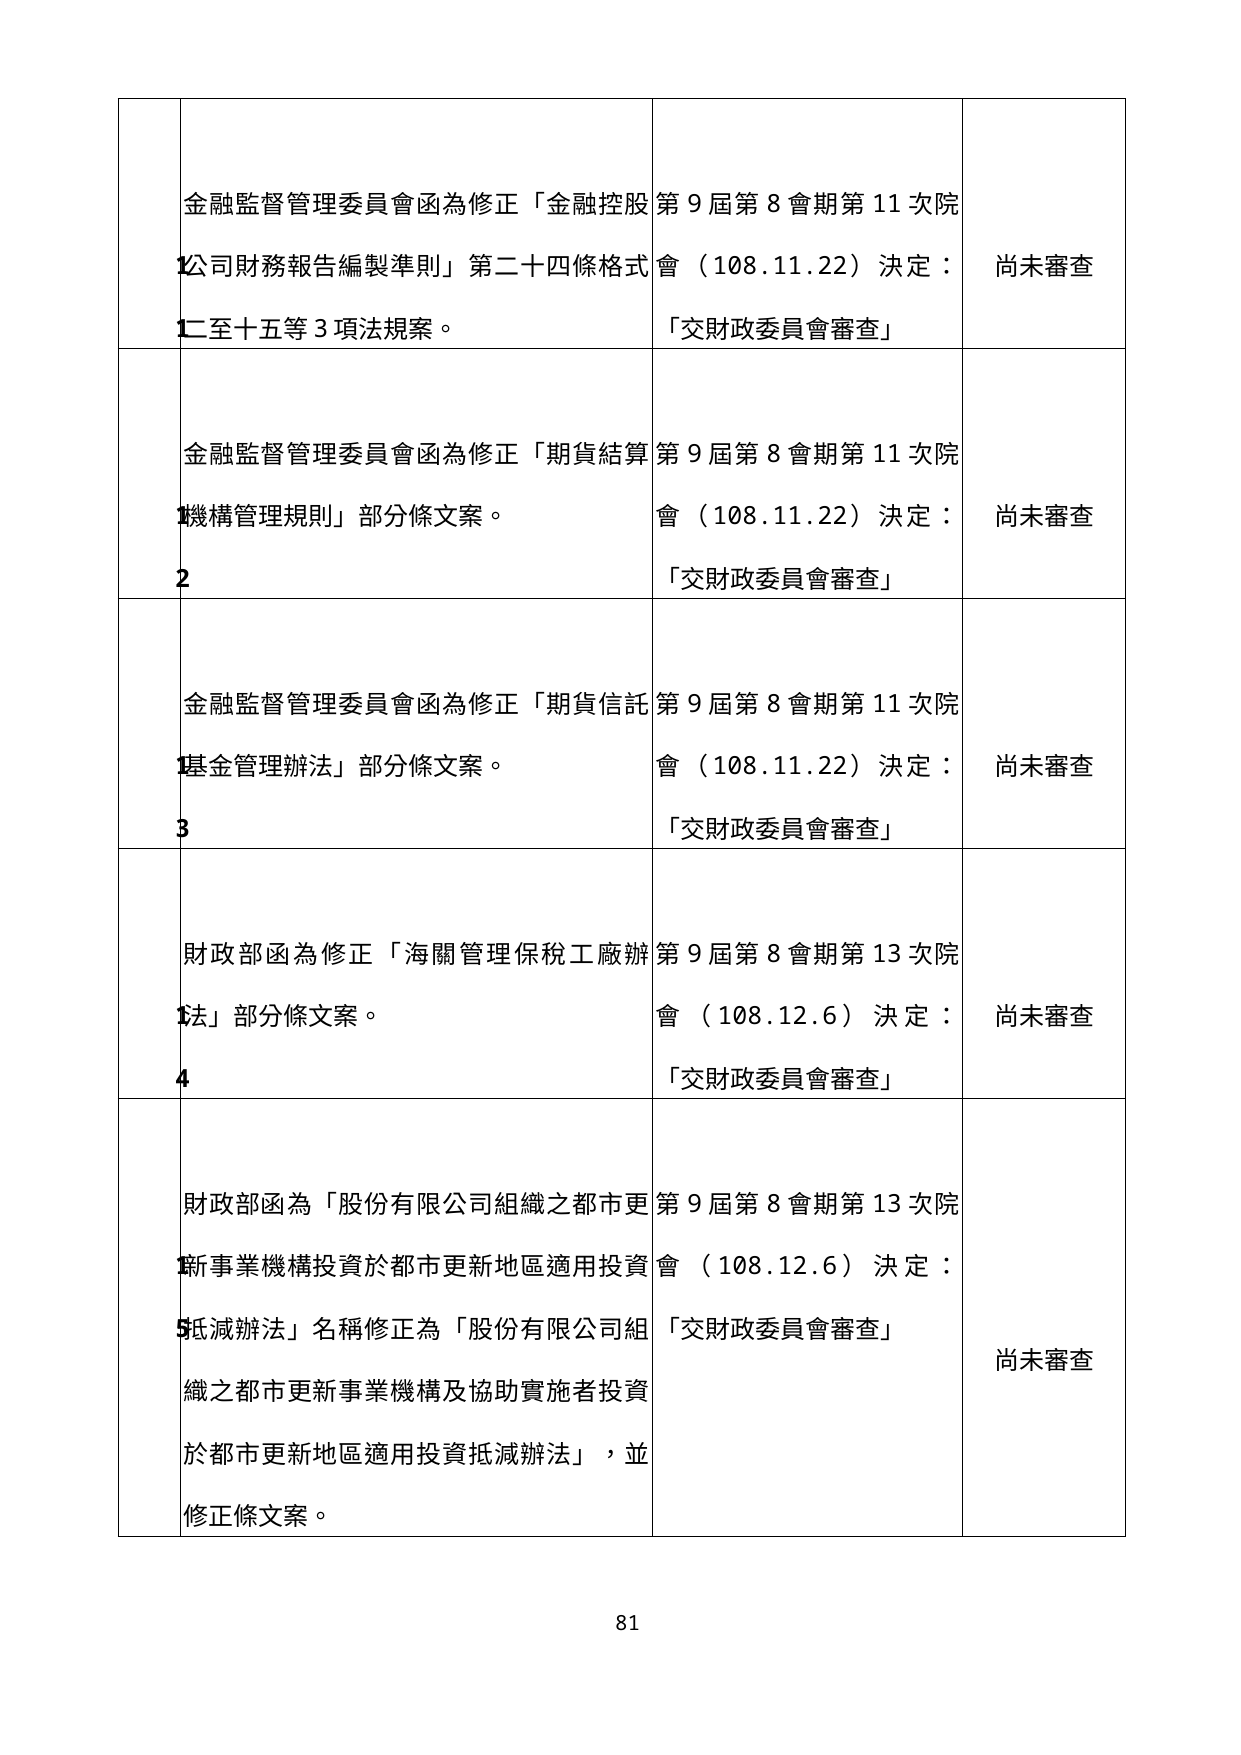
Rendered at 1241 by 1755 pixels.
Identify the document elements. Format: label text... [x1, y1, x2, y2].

table_cell 財政部函為修正「海關管理保稅工廠辦法」部分條文案。 [181, 849, 652, 1098]
table_cell [119, 1099, 180, 1536]
table_cell [119, 849, 180, 1098]
table_cell 第9屆第8會期第11次院會（108.11.22）決定：「交財政委員會審查」 [653, 99, 962, 348]
table_cell 尚未審查 [963, 349, 1125, 598]
table_cell [119, 349, 180, 598]
table_cell 第9屆第8會期第13次院會（108.12.6）決定：「交財政委員會審查」 [653, 1099, 962, 1536]
table_cell 尚未審查 [963, 99, 1125, 348]
table_cell 第9屆第8會期第11次院會（108.11.22）決定：「交財政委員會審查」 [653, 599, 962, 848]
table_cell [119, 599, 180, 848]
table_cell 財政部函為「股份有限公司組織之都市更新事業機構投資於都市更新地區適用投資抵減辦法」名稱修正為「股份有限公司組織之都市更新事業機構及協助實施者投資於都市更新地區適用投資抵減辦法」，並修正條文案。 [181, 1099, 652, 1536]
table_cell 金融監督管理委員會函為修正「期貨結算機構管理規則」部分條文案。 [181, 349, 652, 598]
table_cell 金融監督管理委員會函為修正「金融控股公司財務報告編製準則」第二十四條格式二至十五等3項法規案。 [181, 99, 652, 348]
table_cell 第9屆第8會期第13次院會（108.12.6）決定：「交財政委員會審查」 [653, 849, 962, 1098]
table_cell [119, 99, 180, 348]
table_cell 尚未審查 [963, 1099, 1125, 1536]
table_cell 尚未審查 [963, 849, 1125, 1098]
table_cell 第9屆第8會期第11次院會（108.11.22）決定：「交財政委員會審查」 [653, 349, 962, 598]
table_cell 尚未審查 [963, 599, 1125, 848]
table_cell 金融監督管理委員會函為修正「期貨信託基金管理辦法」部分條文案。 [181, 599, 652, 848]
